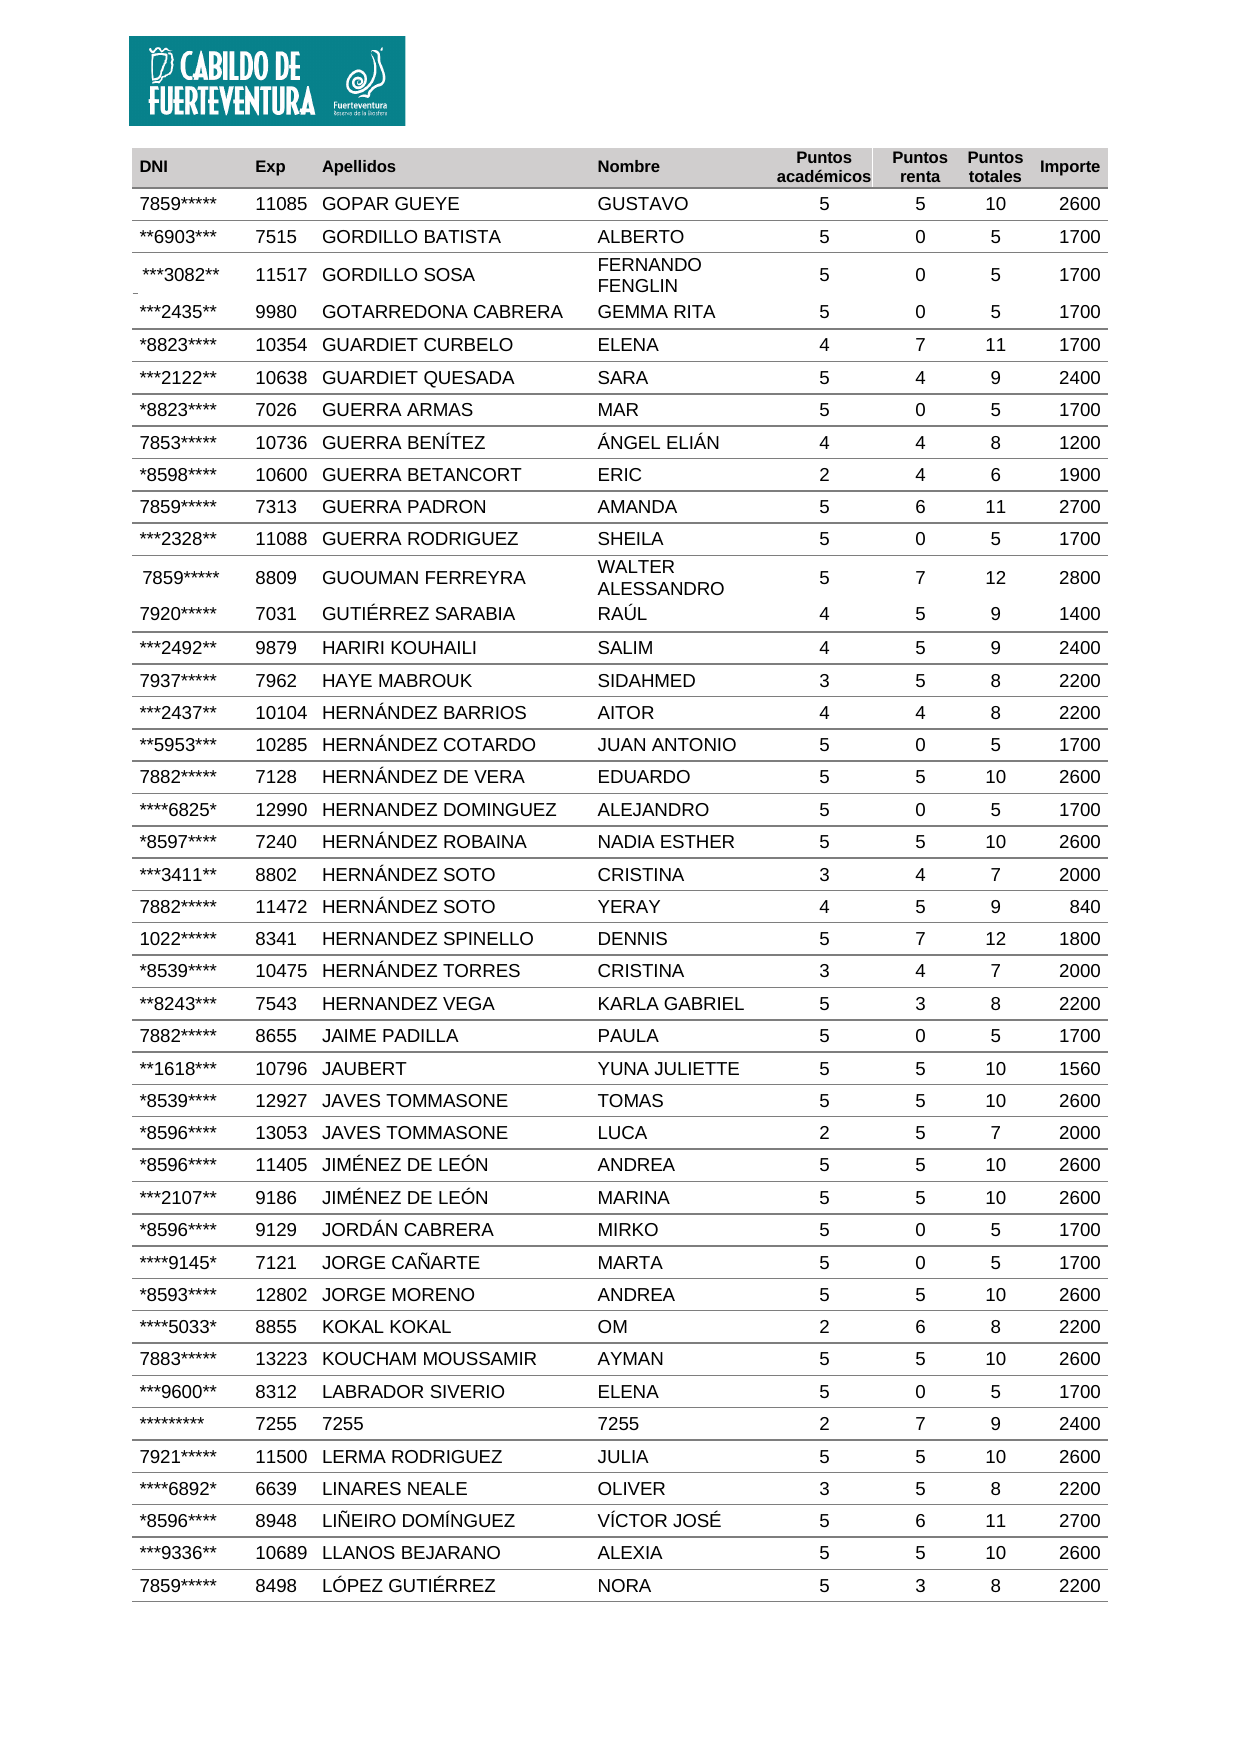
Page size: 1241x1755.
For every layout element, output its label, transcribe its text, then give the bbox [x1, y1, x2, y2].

table_cell 5 [754, 1538, 872, 1568]
table_cell 3 [754, 665, 872, 696]
table_cell 2600 [1023, 1279, 1108, 1310]
table_cell 9 [955, 596, 1023, 631]
table_cell 5 [754, 827, 872, 857]
table_cell 7128 [236, 762, 315, 793]
table_cell ****6892* [132, 1473, 236, 1504]
table_cell 10104 [236, 697, 315, 728]
table_cell 2 [754, 1311, 872, 1342]
table_cell OLIVER [581, 1473, 754, 1504]
table_cell LLANOS BEJARANO [315, 1538, 581, 1568]
table_cell 5 [955, 293, 1023, 328]
table_cell ****5033* [132, 1311, 236, 1342]
table_cell 1700 [1023, 1021, 1108, 1051]
table_cell 7121 [236, 1247, 315, 1277]
table_cell 8809 [236, 556, 315, 596]
table_cell *8539**** [132, 1085, 236, 1116]
table_cell KARLA GABRIEL [581, 988, 754, 1019]
table_cell SALIM [581, 633, 754, 663]
table_cell **1618*** [132, 1053, 236, 1083]
table_cell 7240 [236, 827, 315, 857]
table_cell 2200 [1023, 697, 1108, 728]
table_cell YUNA JULIETTE [581, 1053, 754, 1083]
table_cell HARIRI KOUHAILI [315, 633, 581, 663]
table_cell 4 [873, 459, 955, 490]
table_cell 5 [955, 730, 1023, 760]
table_cell 5 [754, 253, 872, 293]
table_cell 5 [873, 1085, 955, 1116]
table_cell ELENA [581, 330, 754, 361]
table_cell 4 [754, 330, 872, 361]
table_cell GUSTAVO [581, 189, 754, 219]
table_cell LÓPEZ GUTIÉRREZ [315, 1570, 581, 1601]
table_cell 11 [955, 492, 1023, 522]
table_cell YERAY [581, 891, 754, 922]
table_cell 11472 [236, 891, 315, 922]
table_cell 2000 [1023, 859, 1108, 889]
table_cell *8823**** [132, 330, 236, 361]
table_cell 5 [754, 794, 872, 825]
table_cell HERNÁNDEZ BARRIOS [315, 697, 581, 728]
table_cell **8243*** [132, 988, 236, 1019]
table_cell 5 [754, 1150, 872, 1181]
table_cell AMANDA [581, 492, 754, 522]
table_cell 10 [955, 1182, 1023, 1213]
table_cell HERNÁNDEZ COTARDO [315, 730, 581, 760]
table_cell 5 [955, 1376, 1023, 1407]
table_cell 8 [955, 665, 1023, 696]
table_cell 6 [873, 492, 955, 522]
table_cell 6 [873, 1505, 955, 1536]
table_cell 5 [754, 1053, 872, 1083]
table_cell 2600 [1023, 1085, 1108, 1116]
table_cell 2 [754, 1408, 872, 1439]
table_cell 5 [955, 1215, 1023, 1245]
table_cell 2 [754, 459, 872, 490]
table_cell 10638 [236, 362, 315, 393]
table_cell MIRKO [581, 1215, 754, 1245]
table_cell ***9600** [132, 1376, 236, 1407]
table_cell DENNIS [581, 923, 754, 954]
table_cell 4 [754, 633, 872, 663]
table_header Apellidos [315, 148, 581, 187]
table_cell 0 [873, 1021, 955, 1051]
table_cell 6 [955, 459, 1023, 490]
table_cell LERMA RODRIGUEZ [315, 1441, 581, 1471]
table_cell JORGE CAÑARTE [315, 1247, 581, 1277]
table_cell 5 [754, 1182, 872, 1213]
table_cell 7 [955, 859, 1023, 889]
table_cell 10 [955, 1344, 1023, 1374]
table_cell 1900 [1023, 459, 1108, 490]
table_cell 10 [955, 1085, 1023, 1116]
table_cell 13053 [236, 1117, 315, 1148]
table_cell 0 [873, 524, 955, 554]
table_cell 11517 [236, 253, 315, 293]
table_cell ALEXIA [581, 1538, 754, 1568]
table_cell 9 [955, 362, 1023, 393]
table_cell 7937***** [132, 665, 236, 696]
table_cell AITOR [581, 697, 754, 728]
table_cell 0 [873, 1376, 955, 1407]
table_cell JULIA [581, 1441, 754, 1471]
table_cell 4 [873, 362, 955, 393]
table_cell 5 [754, 1279, 872, 1310]
table_cell ***2122** [132, 362, 236, 393]
table_cell 2200 [1023, 1473, 1108, 1504]
table_cell 0 [873, 395, 955, 425]
table_header Puntos académicos [754, 148, 872, 187]
table_cell 5 [873, 1053, 955, 1083]
table_header Puntos renta [873, 148, 955, 187]
table_cell 2600 [1023, 189, 1108, 219]
table_cell 7883***** [132, 1344, 236, 1374]
table_cell 8 [955, 1311, 1023, 1342]
table_cell 9980 [236, 293, 315, 328]
table_cell JAVES TOMMASONE [315, 1085, 581, 1116]
table_cell 1022***** [132, 923, 236, 954]
table_cell 4 [754, 697, 872, 728]
table_cell 2600 [1023, 827, 1108, 857]
table_cell 5 [955, 794, 1023, 825]
table_cell 5 [754, 1376, 872, 1407]
table_cell 7255 [236, 1408, 315, 1439]
table_cell 5 [873, 891, 955, 922]
table_cell SHEILA [581, 524, 754, 554]
table_cell 3 [754, 1473, 872, 1504]
table_cell *8596**** [132, 1215, 236, 1245]
table_cell 5 [754, 1085, 872, 1116]
table_cell CRISTINA [581, 859, 754, 889]
table_cell 4 [873, 427, 955, 458]
table_cell HERNANDEZ SPINELLO [315, 923, 581, 954]
table_cell ANDREA [581, 1279, 754, 1310]
table_cell 2700 [1023, 1505, 1108, 1536]
table_cell JIMÉNEZ DE LEÓN [315, 1182, 581, 1213]
table_cell 7313 [236, 492, 315, 522]
table_cell 10600 [236, 459, 315, 490]
table_cell 11 [955, 330, 1023, 361]
table_cell 8498 [236, 1570, 315, 1601]
table_header Nombre [581, 148, 754, 187]
table_cell 6639 [236, 1473, 315, 1504]
table_cell RAÚL [581, 596, 754, 631]
table_cell 5 [754, 1215, 872, 1245]
table_cell 1700 [1023, 1215, 1108, 1245]
table_cell ***2328** [132, 524, 236, 554]
table_cell 1700 [1023, 330, 1108, 361]
table_cell 5 [754, 730, 872, 760]
table_cell 840 [1023, 891, 1108, 922]
table_cell 12802 [236, 1279, 315, 1310]
table_cell 10736 [236, 427, 315, 458]
table_cell 0 [873, 794, 955, 825]
table_cell GUARDIET CURBELO [315, 330, 581, 361]
table_cell JIMÉNEZ DE LEÓN [315, 1150, 581, 1181]
table_cell 8312 [236, 1376, 315, 1407]
table_cell 10 [955, 1538, 1023, 1568]
table_cell JAUBERT [315, 1053, 581, 1083]
table_cell 7920***** [132, 596, 236, 631]
table_cell 4 [873, 956, 955, 987]
table_cell 5 [873, 1182, 955, 1213]
table_cell 2600 [1023, 1538, 1108, 1568]
table_cell 7859***** [132, 492, 236, 522]
table_cell 1700 [1023, 524, 1108, 554]
table_cell HERNANDEZ VEGA [315, 988, 581, 1019]
table_cell 2400 [1023, 362, 1108, 393]
table_cell 2000 [1023, 956, 1108, 987]
table_cell 2200 [1023, 988, 1108, 1019]
table_cell ********* [132, 1408, 236, 1439]
table_cell 0 [873, 1247, 955, 1277]
table_cell MAR [581, 395, 754, 425]
table_cell 3 [754, 859, 872, 889]
table_cell 10689 [236, 1538, 315, 1568]
table_cell 10 [955, 1441, 1023, 1471]
table_cell 12 [955, 556, 1023, 596]
table_cell 4 [754, 596, 872, 631]
table_cell *8596**** [132, 1505, 236, 1536]
table_cell 5 [873, 1117, 955, 1148]
table_cell 11500 [236, 1441, 315, 1471]
table_cell 9186 [236, 1182, 315, 1213]
table_cell 1700 [1023, 794, 1108, 825]
table_cell 4 [754, 427, 872, 458]
table_cell 7 [873, 1408, 955, 1439]
table_cell 10475 [236, 956, 315, 987]
table_cell 5 [754, 1505, 872, 1536]
table_cell 5 [754, 1344, 872, 1374]
table_cell 2600 [1023, 1150, 1108, 1181]
table_cell HERNÁNDEZ ROBAINA [315, 827, 581, 857]
table_cell GEMMA RITA [581, 293, 754, 328]
table_cell NORA [581, 1570, 754, 1601]
table_cell 7031 [236, 596, 315, 631]
table_cell HERNÁNDEZ SOTO [315, 891, 581, 922]
table_cell 5 [754, 1021, 872, 1051]
table_cell 7859***** [132, 556, 236, 596]
table_cell 0 [873, 1215, 955, 1245]
table_cell 2400 [1023, 1408, 1108, 1439]
table_cell 5 [873, 665, 955, 696]
table_cell 7 [955, 956, 1023, 987]
table_cell LINARES NEALE [315, 1473, 581, 1504]
table_cell OM [581, 1311, 754, 1342]
table_cell 8 [955, 697, 1023, 728]
table_cell 5 [754, 221, 872, 252]
table_cell KOKAL KOKAL [315, 1311, 581, 1342]
table_cell GUOUMAN FERREYRA [315, 556, 581, 596]
table_cell 2600 [1023, 762, 1108, 793]
table_cell 5 [873, 596, 955, 631]
table_cell 10796 [236, 1053, 315, 1083]
table_cell 8802 [236, 859, 315, 889]
table_cell 10 [955, 1150, 1023, 1181]
table_cell GUERRA PADRON [315, 492, 581, 522]
table_cell WALTER ALESSANDRO [581, 556, 754, 596]
table_cell 10 [955, 189, 1023, 219]
table_cell 0 [873, 293, 955, 328]
table_cell HERNÁNDEZ DE VERA [315, 762, 581, 793]
table_cell 7859***** [132, 1570, 236, 1601]
table_cell 5 [955, 1021, 1023, 1051]
table_cell 5 [754, 362, 872, 393]
table_cell 11405 [236, 1150, 315, 1181]
table_cell LIÑEIRO DOMÍNGUEZ [315, 1505, 581, 1536]
table_cell *8596**** [132, 1117, 236, 1148]
table_cell 4 [873, 697, 955, 728]
table_cell JAVES TOMMASONE [315, 1117, 581, 1148]
table_cell 3 [754, 956, 872, 987]
table_cell 9 [955, 891, 1023, 922]
table_cell 10 [955, 1279, 1023, 1310]
table_cell 2400 [1023, 633, 1108, 663]
table_cell 0 [873, 221, 955, 252]
table_cell 4 [873, 859, 955, 889]
table_cell 8948 [236, 1505, 315, 1536]
table_cell PAULA [581, 1021, 754, 1051]
table_cell 3 [873, 988, 955, 1019]
table_cell 5 [754, 293, 872, 328]
table_cell 5 [754, 524, 872, 554]
table_cell 2200 [1023, 1311, 1108, 1342]
table_cell 9 [955, 633, 1023, 663]
table_cell 5 [955, 395, 1023, 425]
table_cell *8598**** [132, 459, 236, 490]
table_cell 5 [955, 1247, 1023, 1277]
table_cell GUERRA BETANCORT [315, 459, 581, 490]
table_cell 1800 [1023, 923, 1108, 954]
table_cell 8655 [236, 1021, 315, 1051]
table_cell TOMAS [581, 1085, 754, 1116]
table_cell AYMAN [581, 1344, 754, 1374]
table_cell NADIA ESTHER [581, 827, 754, 857]
table_cell 5 [754, 988, 872, 1019]
table_cell HERNANDEZ DOMINGUEZ [315, 794, 581, 825]
table_cell 1700 [1023, 1376, 1108, 1407]
table_cell GOTARREDONA CABRERA [315, 293, 581, 328]
table_cell *8593**** [132, 1279, 236, 1310]
table_cell 7 [955, 1117, 1023, 1148]
table_cell *8597**** [132, 827, 236, 857]
table_cell 5 [873, 1538, 955, 1568]
table_cell SIDAHMED [581, 665, 754, 696]
table_header DNI [132, 148, 236, 187]
table_cell 2600 [1023, 1182, 1108, 1213]
table_cell 5 [873, 762, 955, 793]
table_cell 5 [754, 923, 872, 954]
table_cell 7255 [315, 1408, 581, 1439]
table_cell 1400 [1023, 596, 1108, 631]
table_cell ***2107** [132, 1182, 236, 1213]
table_cell 9129 [236, 1215, 315, 1245]
table_cell 8 [955, 988, 1023, 1019]
table_cell 5 [754, 492, 872, 522]
table_cell 7882***** [132, 762, 236, 793]
table_cell 5 [955, 524, 1023, 554]
table_cell JORGE MORENO [315, 1279, 581, 1310]
table_cell 7515 [236, 221, 315, 252]
table_cell GUERRA BENÍTEZ [315, 427, 581, 458]
table_cell 2600 [1023, 1344, 1108, 1374]
table_cell 5 [754, 189, 872, 219]
table_cell 1560 [1023, 1053, 1108, 1083]
table_header Exp [236, 148, 315, 187]
table_cell ****6825* [132, 794, 236, 825]
table_cell JORDÁN CABRERA [315, 1215, 581, 1245]
table_cell 0 [873, 253, 955, 293]
table_cell GUERRA RODRIGUEZ [315, 524, 581, 554]
table_cell 8 [955, 1473, 1023, 1504]
table_cell GUERRA ARMAS [315, 395, 581, 425]
table_cell 10354 [236, 330, 315, 361]
table_cell GORDILLO BATISTA [315, 221, 581, 252]
table_cell 7921***** [132, 1441, 236, 1471]
table_cell 2600 [1023, 1441, 1108, 1471]
table_cell 7882***** [132, 1021, 236, 1051]
table_cell JAIME PADILLA [315, 1021, 581, 1051]
table_cell 7962 [236, 665, 315, 696]
table_cell MARTA [581, 1247, 754, 1277]
table_cell KOUCHAM MOUSSAMIR [315, 1344, 581, 1374]
table_cell 5 [955, 253, 1023, 293]
table_cell 5 [873, 1279, 955, 1310]
table_cell ***9336** [132, 1538, 236, 1568]
table_cell ***3411** [132, 859, 236, 889]
table_cell 0 [873, 730, 955, 760]
table_cell 5 [873, 1344, 955, 1374]
table_cell 10285 [236, 730, 315, 760]
table_cell 1200 [1023, 427, 1108, 458]
table_cell 7853***** [132, 427, 236, 458]
table_cell 1700 [1023, 395, 1108, 425]
table_cell ERIC [581, 459, 754, 490]
table_cell HERNÁNDEZ TORRES [315, 956, 581, 987]
table_cell ALBERTO [581, 221, 754, 252]
table_cell 9879 [236, 633, 315, 663]
table_cell GUARDIET QUESADA [315, 362, 581, 393]
table_cell 12 [955, 923, 1023, 954]
table_cell 5 [754, 1570, 872, 1601]
table_cell ***2435** [132, 293, 236, 328]
table_cell 7 [873, 556, 955, 596]
table_cell 1700 [1023, 253, 1108, 293]
table_cell 5 [873, 189, 955, 219]
table_cell EDUARDO [581, 762, 754, 793]
table_cell ALEJANDRO [581, 794, 754, 825]
table_cell 5 [873, 827, 955, 857]
table_cell 5 [955, 221, 1023, 252]
table_cell 7859***** [132, 189, 236, 219]
table_cell VÍCTOR JOSÉ [581, 1505, 754, 1536]
table_cell ***3082** [132, 253, 236, 293]
table_cell 2200 [1023, 665, 1108, 696]
table_cell *8823**** [132, 395, 236, 425]
table_cell JUAN ANTONIO [581, 730, 754, 760]
table_cell 10 [955, 827, 1023, 857]
table_cell ÁNGEL ELIÁN [581, 427, 754, 458]
table_cell 5 [754, 556, 872, 596]
table_cell FERNANDO FENGLIN [581, 253, 754, 293]
table_cell **6903*** [132, 221, 236, 252]
table_cell 5 [754, 395, 872, 425]
table_cell 7 [873, 923, 955, 954]
table_cell 7255 [581, 1408, 754, 1439]
table_cell 9 [955, 1408, 1023, 1439]
table_cell 12927 [236, 1085, 315, 1116]
table_cell 1700 [1023, 1247, 1108, 1277]
table_cell 5 [754, 1247, 872, 1277]
table_cell 13223 [236, 1344, 315, 1374]
table_cell LUCA [581, 1117, 754, 1148]
table_cell 6 [873, 1311, 955, 1342]
table_cell 4 [754, 891, 872, 922]
table_cell 3 [873, 1570, 955, 1601]
table_cell LABRADOR SIVERIO [315, 1376, 581, 1407]
table_cell *8539**** [132, 956, 236, 987]
table_cell GUTIÉRREZ SARABIA [315, 596, 581, 631]
table_cell HERNÁNDEZ SOTO [315, 859, 581, 889]
table_cell ***2492** [132, 633, 236, 663]
table_cell 5 [754, 1441, 872, 1471]
table_cell 2000 [1023, 1117, 1108, 1148]
table_cell 5 [873, 1150, 955, 1181]
table_cell 1700 [1023, 221, 1108, 252]
table_cell 2 [754, 1117, 872, 1148]
table_cell 10 [955, 762, 1023, 793]
table_cell 8341 [236, 923, 315, 954]
table_cell MARINA [581, 1182, 754, 1213]
table_cell 1700 [1023, 730, 1108, 760]
table_cell 7026 [236, 395, 315, 425]
table_cell GORDILLO SOSA [315, 253, 581, 293]
table_cell 5 [873, 1441, 955, 1471]
table_cell 8 [955, 427, 1023, 458]
table_cell *8596**** [132, 1150, 236, 1181]
table_cell ANDREA [581, 1150, 754, 1181]
table_header Importe [1023, 148, 1108, 187]
table_cell **5953*** [132, 730, 236, 760]
table_cell 11088 [236, 524, 315, 554]
table_cell ELENA [581, 1376, 754, 1407]
table_cell 7882***** [132, 891, 236, 922]
table_cell 5 [873, 1473, 955, 1504]
table_cell HAYE MABROUK [315, 665, 581, 696]
table_cell 5 [754, 762, 872, 793]
table_cell 8855 [236, 1311, 315, 1342]
table_cell GOPAR GUEYE [315, 189, 581, 219]
table_cell ***2437** [132, 697, 236, 728]
table_cell 12990 [236, 794, 315, 825]
table_cell ****9145* [132, 1247, 236, 1277]
table_header Puntos totales [955, 148, 1023, 187]
table_cell 1700 [1023, 293, 1108, 328]
table_cell 7543 [236, 988, 315, 1019]
table_cell 8 [955, 1570, 1023, 1601]
table_cell 11 [955, 1505, 1023, 1536]
table_cell 5 [873, 633, 955, 663]
table_cell 2800 [1023, 556, 1108, 596]
table_cell CRISTINA [581, 956, 754, 987]
table_cell 2700 [1023, 492, 1108, 522]
table_cell 11085 [236, 189, 315, 219]
table_cell 7 [873, 330, 955, 361]
table_cell 2200 [1023, 1570, 1108, 1601]
table_cell SARA [581, 362, 754, 393]
table_cell 10 [955, 1053, 1023, 1083]
